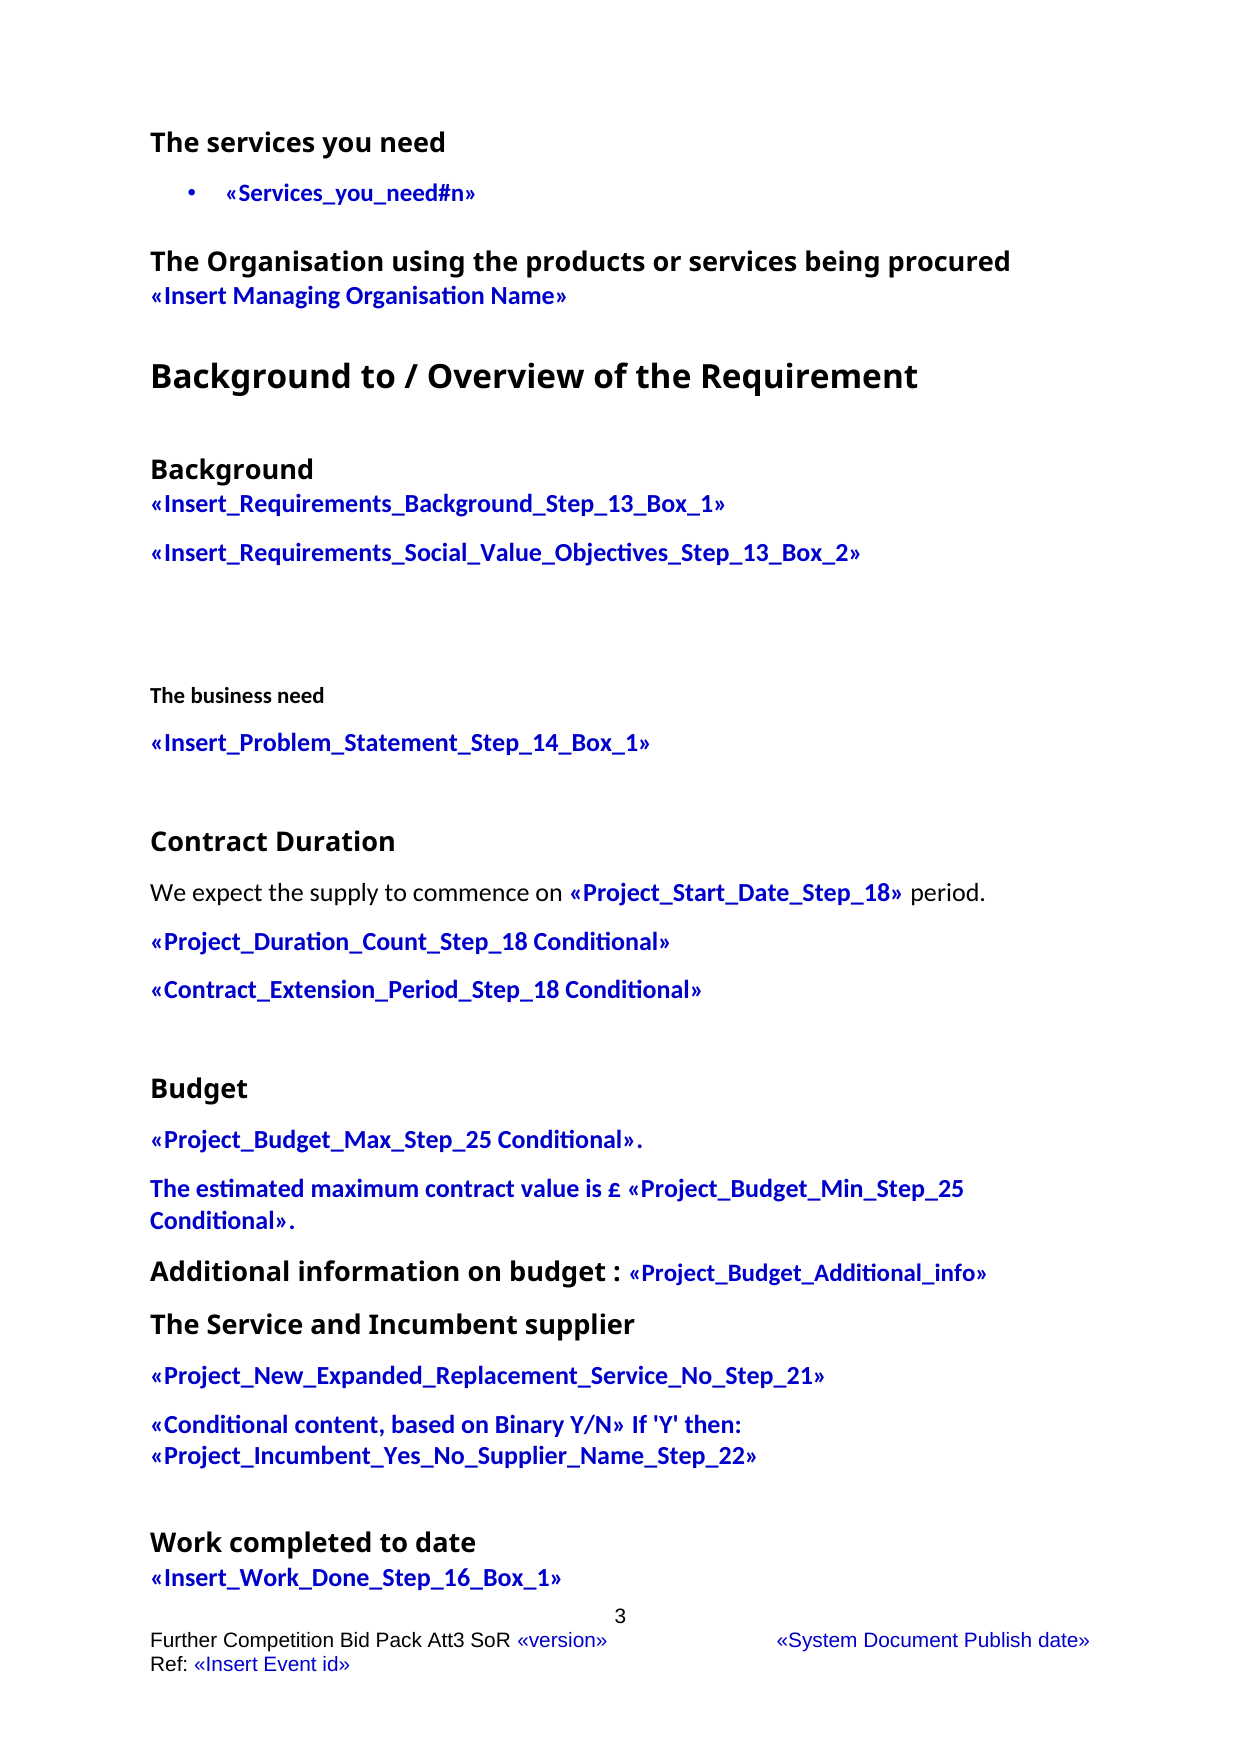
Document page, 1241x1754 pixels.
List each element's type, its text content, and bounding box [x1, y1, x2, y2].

subtitle The Organisation using the products or services being procured [150, 242, 1090, 279]
text «Conditional content, based on Binary Y/N» If 'Y' then: «Project_Incumbent_Yes_No_Supplier_Name_Step_22» [150, 1408, 1090, 1503]
text We expect the supply to commence on «Project_Start_Date_Step_18» period. [150, 876, 1090, 908]
text «Project_Budget_Max_Step_25 Conditional». [150, 1123, 1090, 1155]
text «Insert_Work_Done_Step_16_Box_1» [150, 1561, 1090, 1592]
subtitle Background [150, 451, 1090, 487]
text Additional information on budget : «Project_Budget_Additional_info» [150, 1252, 1090, 1289]
text «Insert Managing Organisation Name» [150, 279, 1090, 311]
text «Project_Duration_Count_Step_18 Conditional» [150, 925, 1090, 956]
text The Service and Incumbent supplier [150, 1306, 1090, 1343]
text «Contract_Extension_Period_Step_18 Conditional» [150, 973, 1090, 1005]
text Budget [150, 1070, 1090, 1107]
text The business need [150, 681, 1090, 709]
text The estimated maximum contract value is £ «Project_Budget_Min_Step_25 Conditional». [150, 1172, 1090, 1236]
text «Project_New_Expanded_Replacement_Service_No_Step_21» [150, 1359, 1090, 1391]
subtitle Work completed to date [150, 1524, 1090, 1561]
list «Services_you_need#n» [187, 177, 1090, 207]
text «Insert_Requirements_Background_Step_13_Box_1» [150, 487, 1090, 519]
text «Insert_Problem_Statement_Step_14_Box_1» [150, 726, 1090, 758]
subtitle Background to / Overview of the Requirement [150, 352, 1090, 398]
text «Insert_Requirements_Social_Value_Objectives_Step_13_Box_2» [150, 536, 1090, 568]
text Contract Duration [150, 823, 1090, 859]
text The services you need [150, 123, 1090, 160]
